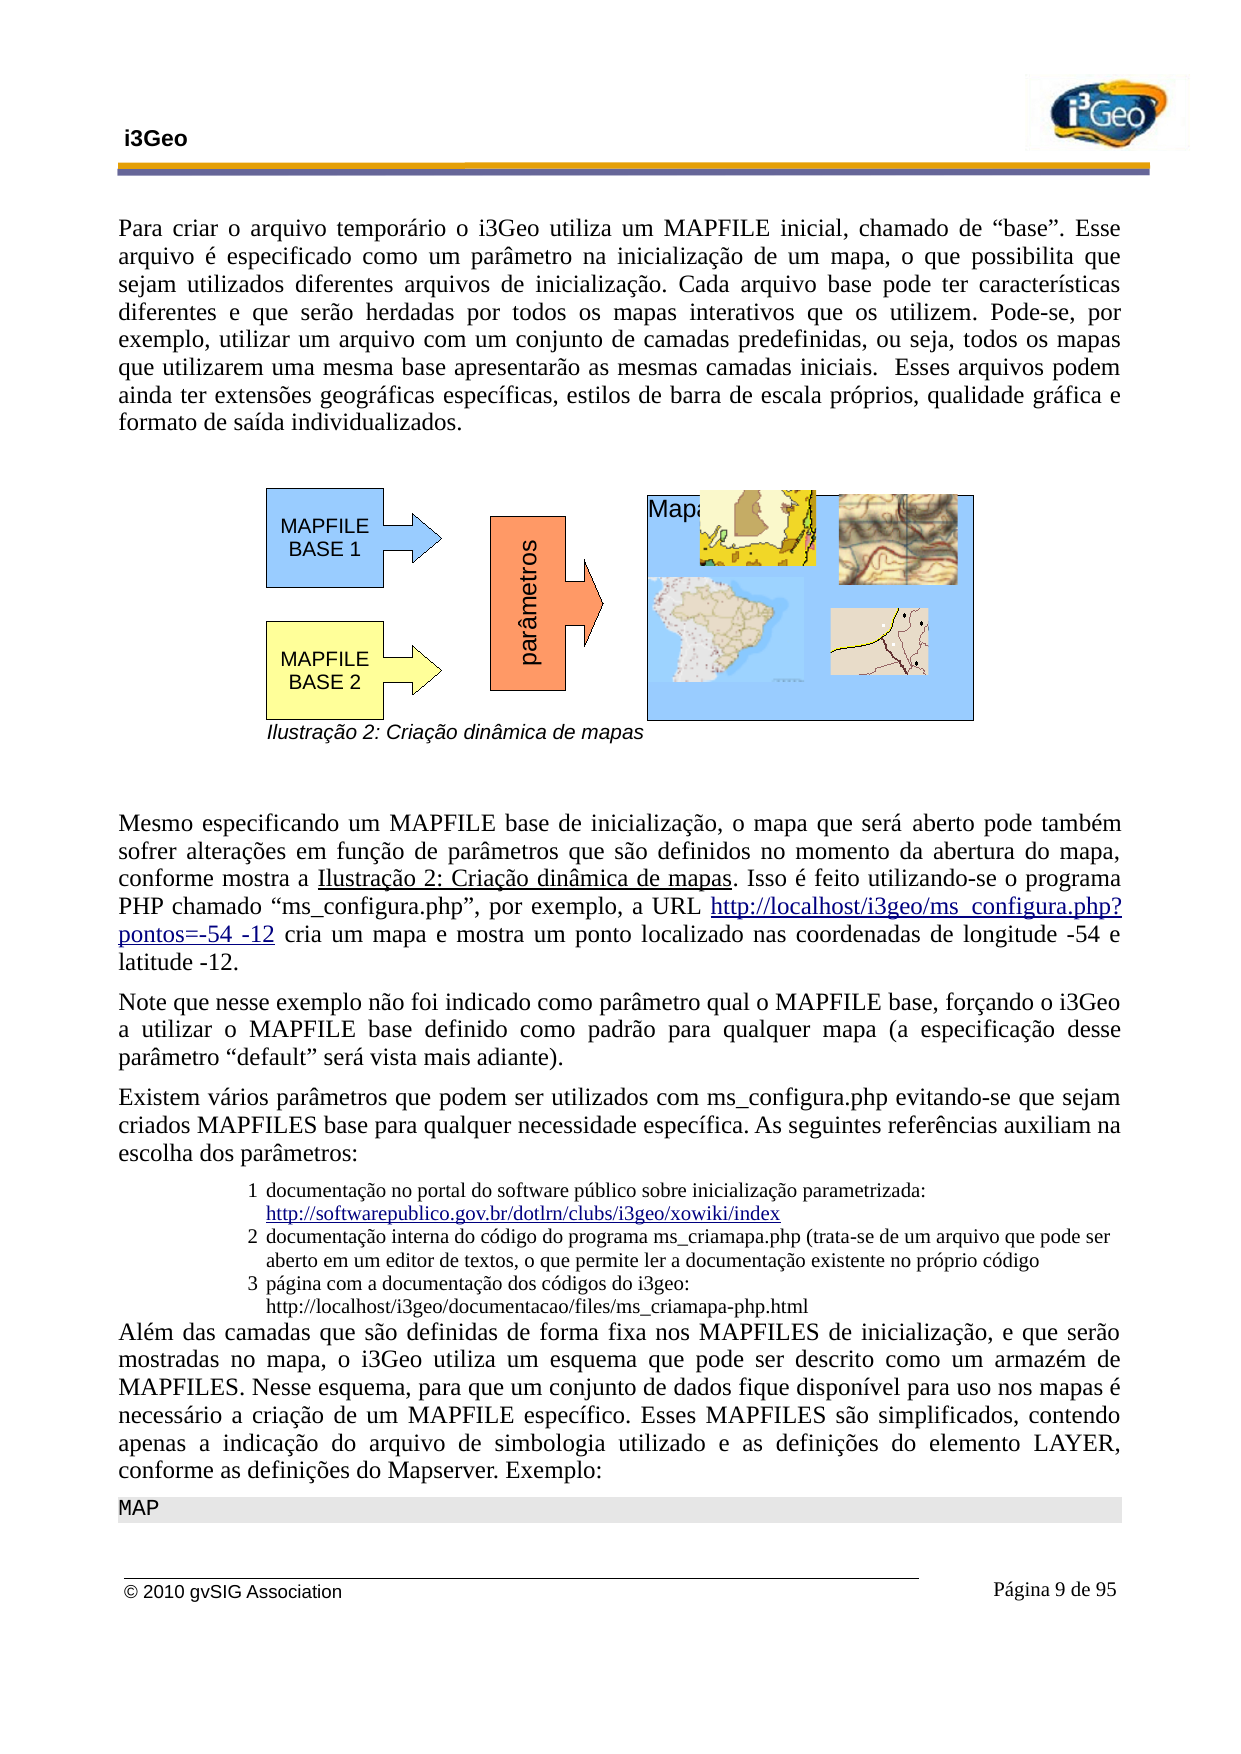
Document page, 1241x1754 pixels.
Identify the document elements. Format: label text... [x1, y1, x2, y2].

text Note que nesse exemplo não foi indicado como parâmetro qual o MAPFILE base, forçando o i3Geo a utilizar o MAPFILE base definido como padrão para qualquer mapa (a especificação desse parâmetro “default” será vista mais adiante). [118, 988, 1122, 1071]
text Para criar o arquivo temporário o i3Geo utiliza um MAPFILE inicial, chamado de “base”. Esse arquivo é especificado como um parâmetro na inicialização de um mapa, o que possibilita que sejam utilizados diferentes arquivos de inicialização. Cada arquivo base pode ter características diferentes e que serão herdadas por todos os mapas interativos que os utilizem. Pode-se, por exemplo, utilizar um arquivo com um conjunto de camadas predefinidas, ou seja, todos os mapas que utilizarem uma mesma base apresentarão as mesmas camadas iniciais. Esses arquivos podem ainda ter extensões geográficas específicas, estilos de barra de escala próprios, qualidade gráfica e formato de saída individualizados. [118, 214, 1122, 436]
picture [648, 577, 805, 682]
picture [699, 490, 817, 566]
picture [1025, 74, 1191, 151]
picture [830, 608, 929, 675]
list página com a documentação dos códigos do i3geo: http://localhost/i3geo/documentacao/files/ms_criamapa-php.html [242, 1272, 1122, 1318]
text Além das camadas que são definidas de forma fixa nos MAPFILES de inicialização, e que serão mostradas no mapa, o i3Geo utiliza um esquema que pode ser descrito como um armazém de MAPFILES. Nesse esquema, para que um conjunto de dados fique disponível para uso nos mapas é necessário a criação de um MAPFILE específico. Esses MAPFILES são simplificados, contendo apenas a indicação do arquivo de simbologia utilizado e as definições do elemento LAYER, conforme as definições do Mapserver. Exemplo: [118, 1318, 1122, 1484]
text Existem vários parâmetros que podem ser utilizados com ms_configura.php evitando-se que sejam criados MAPFILES base para qualquer necessidade específica. As seguintes referências auxiliam na escolha dos parâmetros: [118, 1083, 1122, 1167]
list documentação interna do código do programa ms_criamapa.php (trata-se de um arquivo que pode ser aberto em um editor de textos, o que permite ler a documentação existente no próprio código [242, 1225, 1122, 1272]
list documentação no portal do software público sobre inicialização parametrizada: http://softwarepublico.gov.br/dotlrn/clubs/i3geo/xowiki/index [242, 1179, 1122, 1225]
picture [838, 494, 958, 585]
text Mesmo especificando um MAPFILE base de inicialização, o mapa que será aberto pode também sofrer alterações em função de parâmetros que são definidos no momento da abertura do mapa, conforme mostra a Ilustração 2: Criação dinâmica de mapas. Isso é feito utilizando-se o programa PHP chamado “ms_configura.php”, por exemplo, a URL http://localhost/i3geo/ms_configura.php?pontos=-54 -12 cria um mapa e mostra um ponto localizado nas coordenadas de longitude -54 e latitude -12. [118, 809, 1122, 975]
text MAP [118, 1497, 1122, 1523]
text Ilustração 2: Criação dinâmica de mapas [267, 489, 973, 744]
